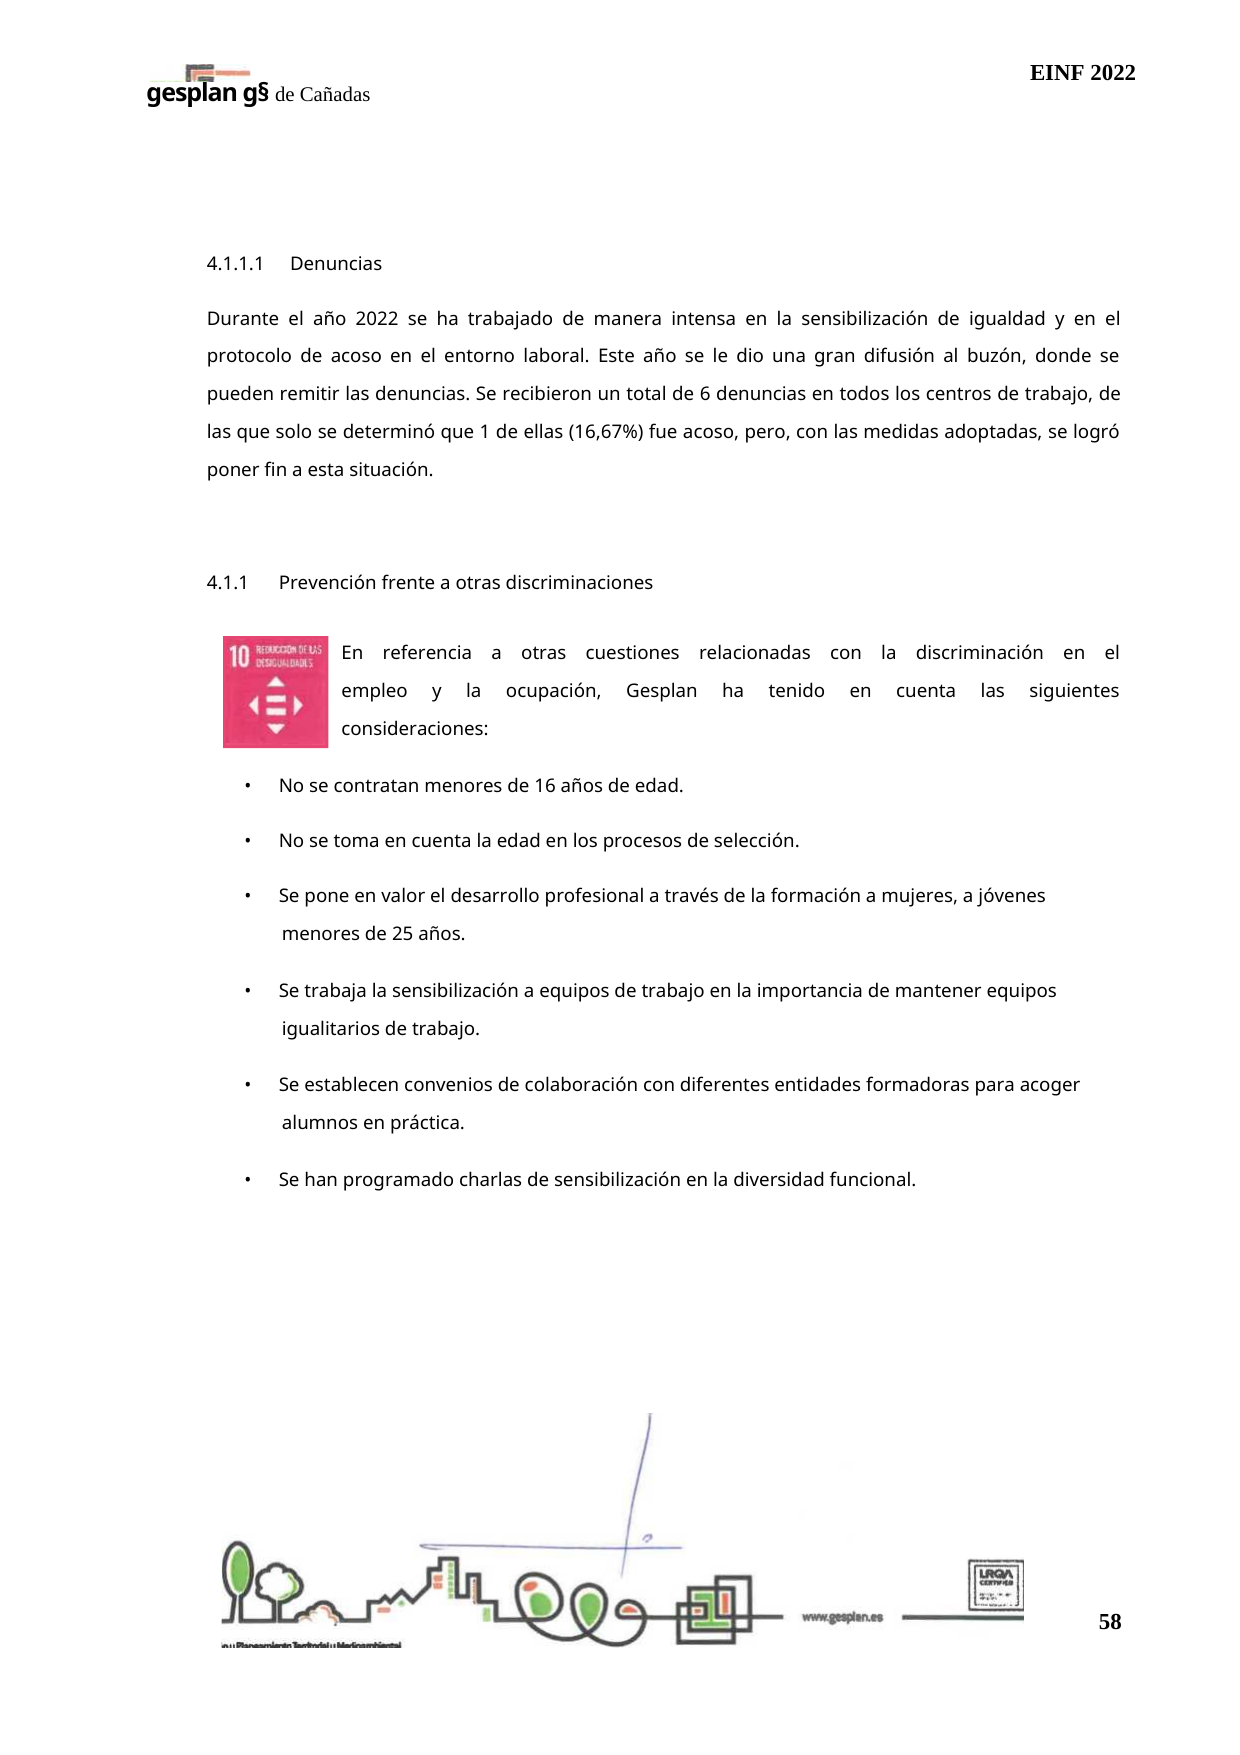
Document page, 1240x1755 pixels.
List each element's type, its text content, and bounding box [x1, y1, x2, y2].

list Se han programado charlas de sensibilización en la diversidad funcional. [244, 1172, 1122, 1190]
picture [226, 639, 325, 745]
text En referencia a otras cuestiones relacionadas con la discriminación en el empleo y la ocupación, Gesplan ha tenido en cuenta las siguientes consideraciones: [341, 629, 1121, 743]
text EINF 2022 [1030, 62, 1136, 85]
list Denuncias [207, 255, 1122, 274]
list Prevención frente a otras discriminaciones [207, 574, 1122, 593]
text gesplan g§ de Cañadas [146, 82, 411, 107]
text Durante el año 2022 se ha trabajado de manera intensa en la sensibilización de igualdad y en el protocolo de acoso en el entorno laboral. Este año se le dio una gran difusión al buzón, donde se pueden remitir las denuncias. Se recibieron un total de 6 denuncias en todos los centros de trabajo, de las que solo se determinó que 1 de ellas (16,67%) fue acoso, pero, con las medidas adoptadas, se logró poner fin a esta situación. [207, 295, 1122, 484]
list Se establecen convenios de colaboración con diferentes entidades formadoras para acoger alumnos en práctica. [244, 1061, 1122, 1137]
list No se contratan menores de 16 años de edad. [244, 778, 1122, 797]
list Se trabaja la sensibilización a equipos de trabajo en la importancia de mantener equipos igualitarios de trabajo. [244, 968, 1122, 1043]
list No se toma en cuenta la edad en los procesos de selección. [244, 833, 1122, 851]
text 58 [1099, 1611, 1124, 1634]
picture [221, 1413, 1024, 1648]
list Se pone en valor el desarrollo profesional a través de la formación a mujeres, a jóvenes menores de 25 años. [244, 872, 1122, 948]
picture [149, 64, 251, 82]
